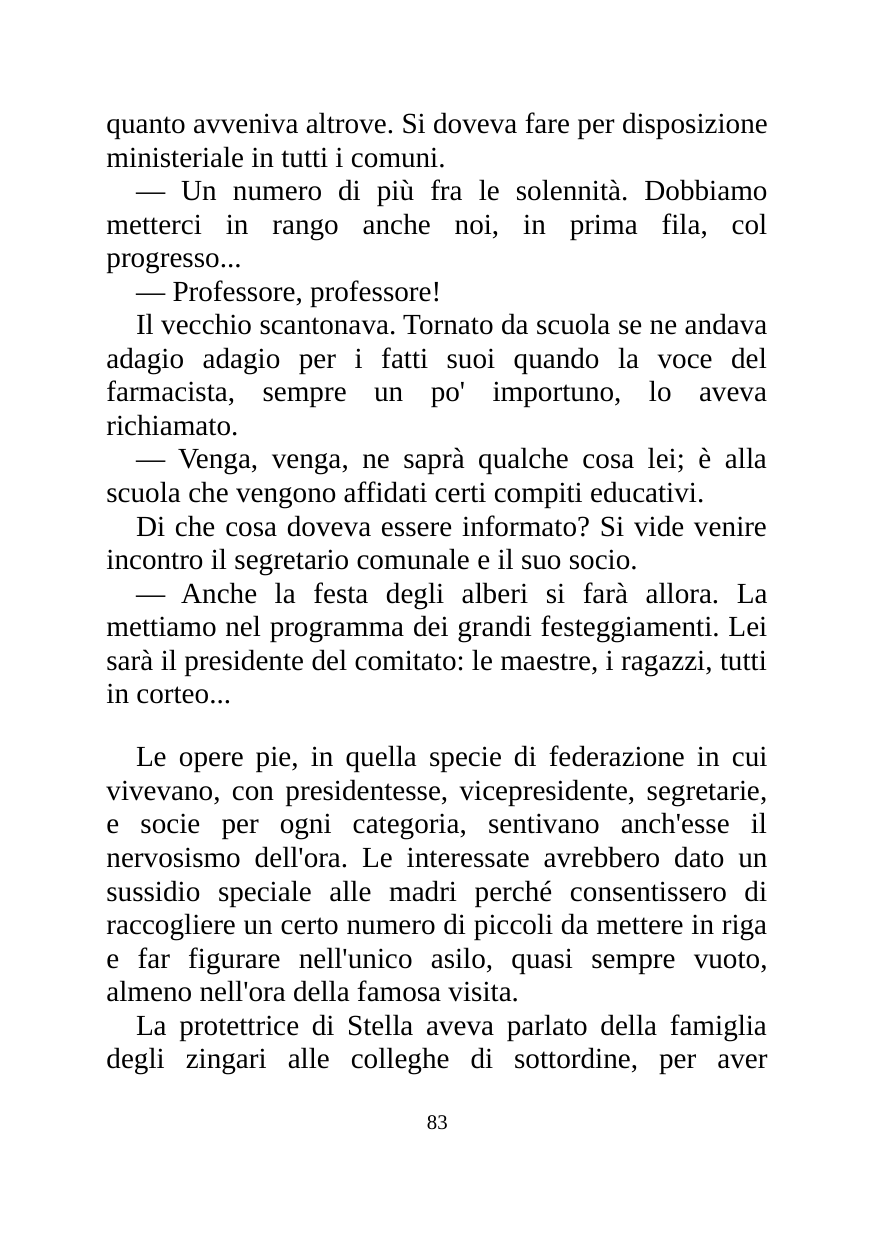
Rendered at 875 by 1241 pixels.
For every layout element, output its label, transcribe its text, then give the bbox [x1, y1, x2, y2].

text quanto avveniva altrove. Si doveva fare per disposizione ministeriale in tutti i comuni. [106, 106, 768, 173]
text — Un numero di più fra le solennità. Dobbiamo metterci in rango anche noi, in prima fila, col progresso... [106, 173, 768, 274]
text Le opere pie, in quella specie di federazione in cui vivevano, con presidentesse, vicepresidente, segretarie, e socie per ogni categoria, sentivano anch'esse il nervosismo dell'ora. Le interessate avrebbero dato un sussidio speciale alle madri perché consentissero di raccogliere un certo numero di piccoli da mettere in riga e far figurare nell'unico asilo, quasi sempre vuoto, almeno nell'ora della famosa visita. [106, 739, 768, 1008]
text Il vecchio scantonava. Tornato da scuola se ne andava adagio adagio per i fatti suoi quando la voce del farmacista, sempre un po' importuno, lo aveva richiamato. [106, 307, 768, 442]
text — Venga, venga, ne saprà qualche cosa lei; è alla scuola che vengono affidati certi compiti educativi. [106, 442, 768, 509]
text Di che cosa doveva essere informato? Si vide venire incontro il segretario comunale e il suo socio. [106, 509, 768, 576]
text — Professore, professore! [106, 274, 768, 307]
text — Anche la festa degli alberi si farà allora. La mettiamo nel programma dei grandi festeggiamenti. Lei sarà il presidente del comitato: le maestre, i ragazzi, tutti in corteo... [106, 576, 768, 710]
text La protettrice di Stella aveva parlato della famiglia degli zingari alle colleghe di sottordine, per aver [106, 1008, 768, 1075]
